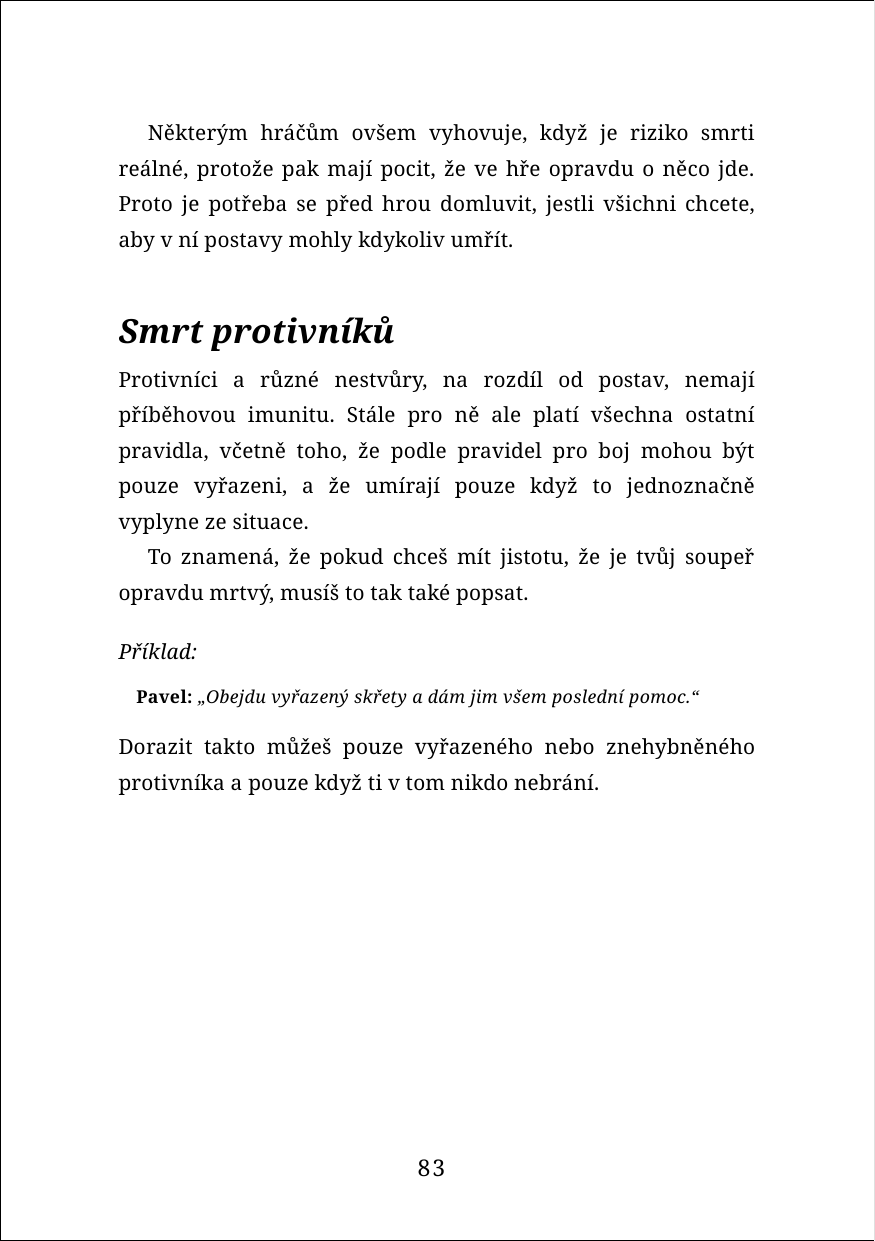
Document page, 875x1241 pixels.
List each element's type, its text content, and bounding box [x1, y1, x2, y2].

text Dorazit takto můžeš pouze vyřazeného nebo znehybněného protivníka a pouze když ti v tom nikdo nebrání. [118, 732, 756, 796]
subtitle Smrt protivníků [118, 308, 756, 353]
text Pavel: „Obejdu vyřazený skřety a dám jim všem poslední pomoc.“ [136, 684, 756, 708]
text Protivníci a různé nestvůry, na rozdíl od postav, nemají příběhovou imunitu. Stále pro ně ale platí všechna ostatní pravidla, včetně toho, že podle pravidel pro boj mohou být pouze vyřazeni, a že umírají pouze když to jednoznačně vyplyne ze situace. To znamená, že pokud chceš mít jistotu, že je tvůj soupeř opravdu mrtvý, musíš to tak také popsat. [118, 365, 756, 606]
text Příklad: [118, 637, 756, 666]
text Některým hráčům ovšem vyhovuje, když je riziko smrti reálné, protože pak mají pocit, že ve hře opravdu o něco jde. Proto je potřeba se před hrou domluvit, jestli všichni chcete, aby v ní postavy mohly kdykoliv umřít. [118, 118, 756, 253]
